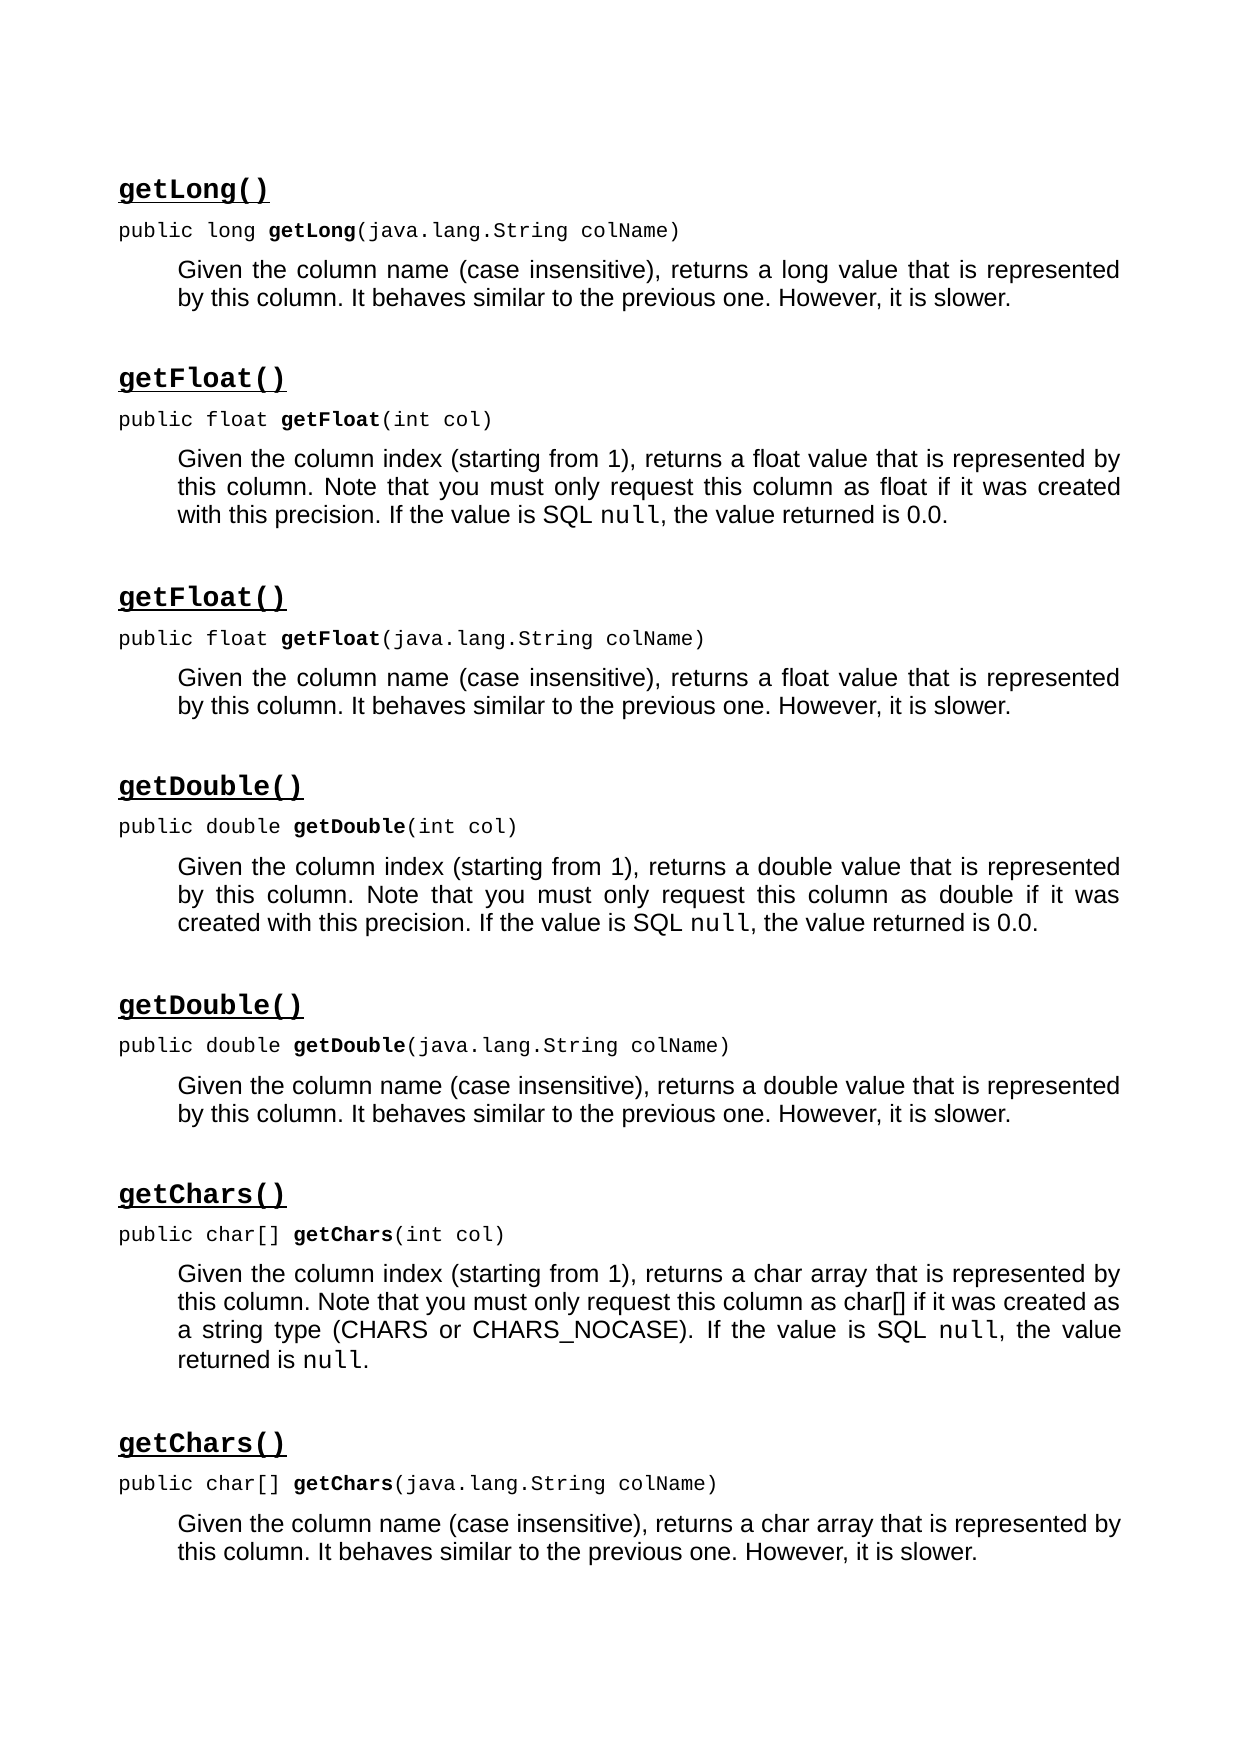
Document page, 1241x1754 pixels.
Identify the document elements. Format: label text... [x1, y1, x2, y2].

subtitle getLong() [118, 176, 1122, 207]
subtitle getFloat() [118, 583, 1122, 615]
text public long getLong(java.lang.String colName) [118, 220, 1122, 243]
text public float getFloat(int col) [118, 409, 1122, 432]
list Given the column name (case insensitive), returns a double value that is represented by this column. It behaves similar to the previous one. However, it is slower. [177, 1071, 1122, 1127]
subtitle getDouble() [118, 772, 1122, 804]
list Given the column index (starting from 1), returns a char array that is represented by this column. Note that you must only request this column as char[] if it was created as a string type (CHARS or CHARS_NOCASE). If the value is SQL null, the value returned is null. [177, 1260, 1122, 1376]
text public char[] getChars(java.lang.String colName) [118, 1473, 1122, 1497]
text public float getFloat(java.lang.String colName) [118, 628, 1122, 651]
text public double getDouble(int col) [118, 816, 1122, 840]
text public double getDouble(java.lang.String colName) [118, 1035, 1122, 1059]
list Given the column index (starting from 1), returns a float value that is represented by this column. Note that you must only request this column as float if it was created with this precision. If the value is SQL null, the value returned is 0.0. [177, 445, 1122, 531]
text public char[] getChars(int col) [118, 1224, 1122, 1248]
list Given the column index (starting from 1), returns a double value that is represented by this column. Note that you must only request this column as double if it was created with this precision. If the value is SQL null, the value returned is 0.0. [177, 852, 1122, 938]
subtitle getChars() [118, 1180, 1122, 1212]
list Given the column name (case insensitive), returns a char array that is represented by this column. It behaves similar to the previous one. However, it is slower. [177, 1509, 1122, 1565]
subtitle getDouble() [118, 991, 1122, 1023]
list Given the column name (case insensitive), returns a float value that is represented by this column. It behaves similar to the previous one. However, it is slower. [177, 664, 1122, 719]
subtitle getChars() [118, 1429, 1122, 1461]
list Given the column name (case insensitive), returns a long value that is represented by this column. It behaves similar to the previous one. However, it is slower. [177, 256, 1122, 312]
subtitle getFloat() [118, 364, 1122, 396]
